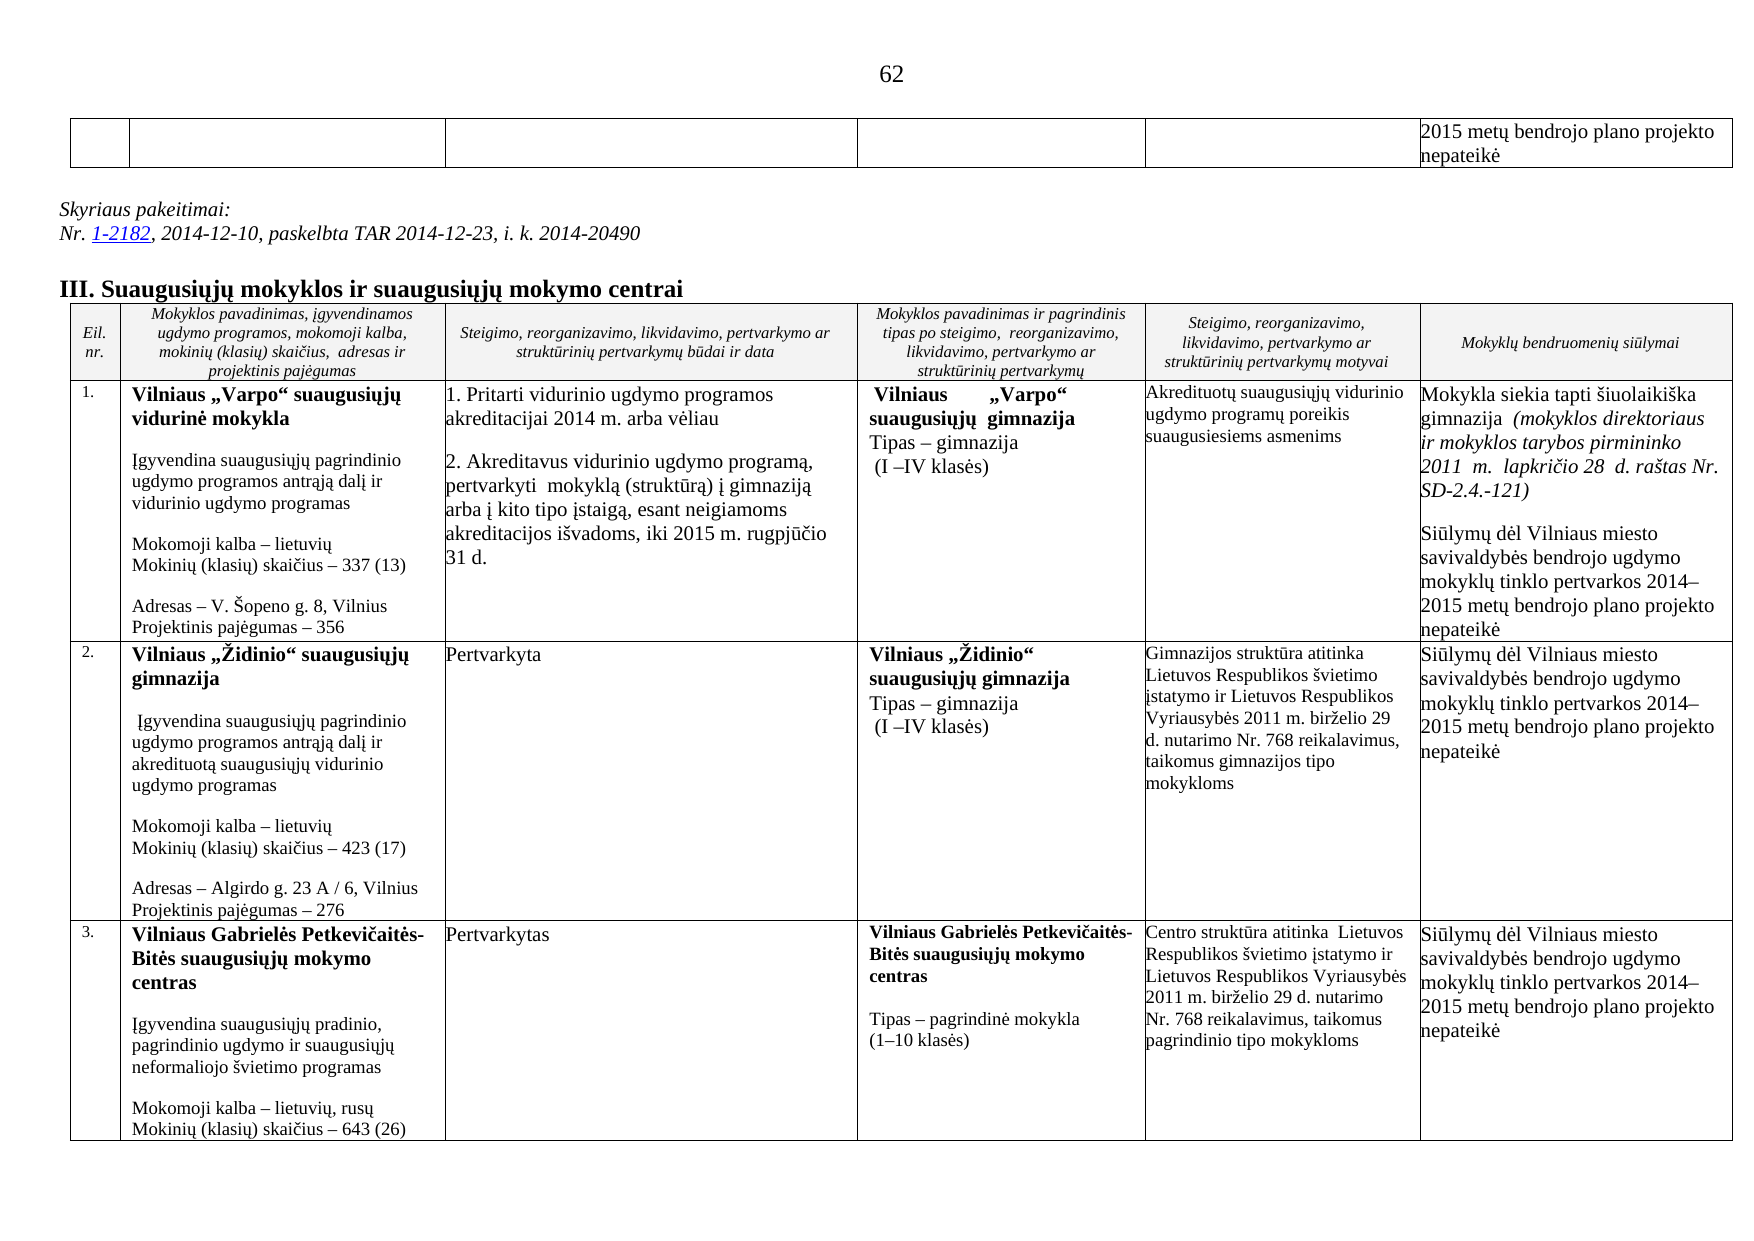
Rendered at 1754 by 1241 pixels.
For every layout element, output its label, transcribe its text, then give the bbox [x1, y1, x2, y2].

table_cell 3. [71, 921, 120, 1140]
table_cell [446, 119, 857, 167]
table_cell Akredituotų suaugusiųjų vidurinio ugdymo programų poreikis suaugusiesiems asmenims [1146, 381, 1420, 641]
table_cell Vilniaus „Židinio“ suaugusiųjų gimnazija Įgyvendina suaugusiųjų pagrindinio ugdymo programos antrąją dalį ir akredituotą suaugusiųjų vidurinio ugdymo programas Mokomoji kalba – lietuvių Mokinių (klasių) skaičius – 423 (17) Adresas – Algirdo g. 23 A / 6, Vilnius Projektinis pajėgumas – 276 [121, 642, 445, 920]
table_header Steigimo, reorganizavimo, likvidavimo, pertvarkymo ar struktūrinių pertvarkymų motyvai [1146, 304, 1420, 380]
table_header Eil. nr. [71, 304, 120, 380]
table_cell Vilniaus Gabrielės Petkevičaitės-Bitės suaugusiųjų mokymo centras Tipas – pagrindinė mokykla (1–10 klasės) [858, 921, 1145, 1140]
text III. Suaugusiųjų mokyklos ir suaugusiųjų mokymo centrai [59, 274, 1724, 303]
table_cell 2. [71, 642, 120, 920]
table_header Mokyklų bendruomenių siūlymai [1421, 304, 1732, 380]
table_cell 2015 metų bendrojo plano projekto nepateikė [1421, 119, 1732, 167]
table_cell Siūlymų dėl Vilniaus miesto savivaldybės bendrojo ugdymo mokyklų tinklo pertvarkos 2014–2015 metų bendrojo plano projekto nepateikė [1421, 921, 1732, 1140]
table_cell Centro struktūra atitinka Lietuvos Respublikos švietimo įstatymo ir Lietuvos Respublikos Vyriausybės 2011 m. birželio 29 d. nutarimo Nr. 768 reikalavimus, taikomus pagrindinio tipo mokykloms [1146, 921, 1420, 1140]
table_cell Vilniaus „Varpo“ suaugusiųjų vidurinė mokykla Įgyvendina suaugusiųjų pagrindinio ugdymo programos antrąją dalį ir vidurinio ugdymo programas Mokomoji kalba – lietuvių Mokinių (klasių) skaičius – 337 (13) Adresas – V. Šopeno g. 8, Vilnius Projektinis pajėgumas – 356 [121, 381, 445, 641]
table_cell [130, 119, 445, 167]
table_cell [71, 119, 129, 167]
table_cell Siūlymų dėl Vilniaus miesto savivaldybės bendrojo ugdymo mokyklų tinklo pertvarkos 2014–2015 metų bendrojo plano projekto nepateikė [1421, 642, 1732, 920]
table_header Steigimo, reorganizavimo, likvidavimo, pertvarkymo ar struktūrinių pertvarkymų būdai ir data [446, 304, 857, 380]
table_header Mokyklos pavadinimas, įgyvendinamos ugdymo programos, mokomoji kalba, mokinių (klasių) skaičius, adresas ir projektinis pajėgumas [121, 304, 445, 380]
table_cell Vilniaus „Varpo“ suaugusiųjų gimnazija Tipas – gimnazija (I –IV klasės) [858, 381, 1145, 641]
table_cell [1146, 119, 1420, 167]
text Skyriaus pakeitimai: [59, 197, 1724, 221]
table_cell Pertvarkyta [446, 642, 857, 920]
table_header Mokyklos pavadinimas ir pagrindinis tipas po steigimo, reorganizavimo, likvidavimo, pertvarkymo ar struktūrinių pertvarkymų [858, 304, 1145, 380]
table_cell Gimnazijos struktūra atitinka Lietuvos Respublikos švietimo įstatymo ir Lietuvos Respublikos Vyriausybės 2011 m. birželio 29 d. nutarimo Nr. 768 reikalavimus, taikomus gimnazijos tipo mokykloms [1146, 642, 1420, 920]
table_cell Mokykla siekia tapti šiuolaikiška gimnazija (mokyklos direktoriaus ir mokyklos tarybos pirmininko 2011 m. lapkričio 28 d. raštas Nr. SD-2.4.-121) Siūlymų dėl Vilniaus miesto savivaldybės bendrojo ugdymo mokyklų tinklo pertvarkos 2014–2015 metų bendrojo plano projekto nepateikė [1421, 381, 1732, 641]
table_cell 1. Pritarti vidurinio ugdymo programos akreditacijai 2014 m. arba vėliau 2. Akreditavus vidurinio ugdymo programą, pertvarkyti mokyklą (struktūrą) į gimnaziją arba į kito tipo įstaigą, esant neigiamoms akreditacijos išvadoms, iki 2015 m. rugpjūčio 31 d. [446, 381, 857, 641]
table_cell [858, 119, 1145, 167]
table_cell Pertvarkytas [446, 921, 857, 1140]
table_cell 1. [71, 381, 120, 641]
text Nr. 1-2182, 2014-12-10, paskelbta TAR 2014-12-23, i. k. 2014-20490 [59, 221, 1724, 245]
table_cell Vilniaus Gabrielės Petkevičaitės-Bitės suaugusiųjų mokymo centras Įgyvendina suaugusiųjų pradinio, pagrindinio ugdymo ir suaugusiųjų neformaliojo švietimo programas Mokomoji kalba – lietuvių, rusų Mokinių (klasių) skaičius – 643 (26) [121, 921, 445, 1140]
table_cell Vilniaus „Židinio“ suaugusiųjų gimnazija Tipas – gimnazija (I –IV klasės) [858, 642, 1145, 920]
